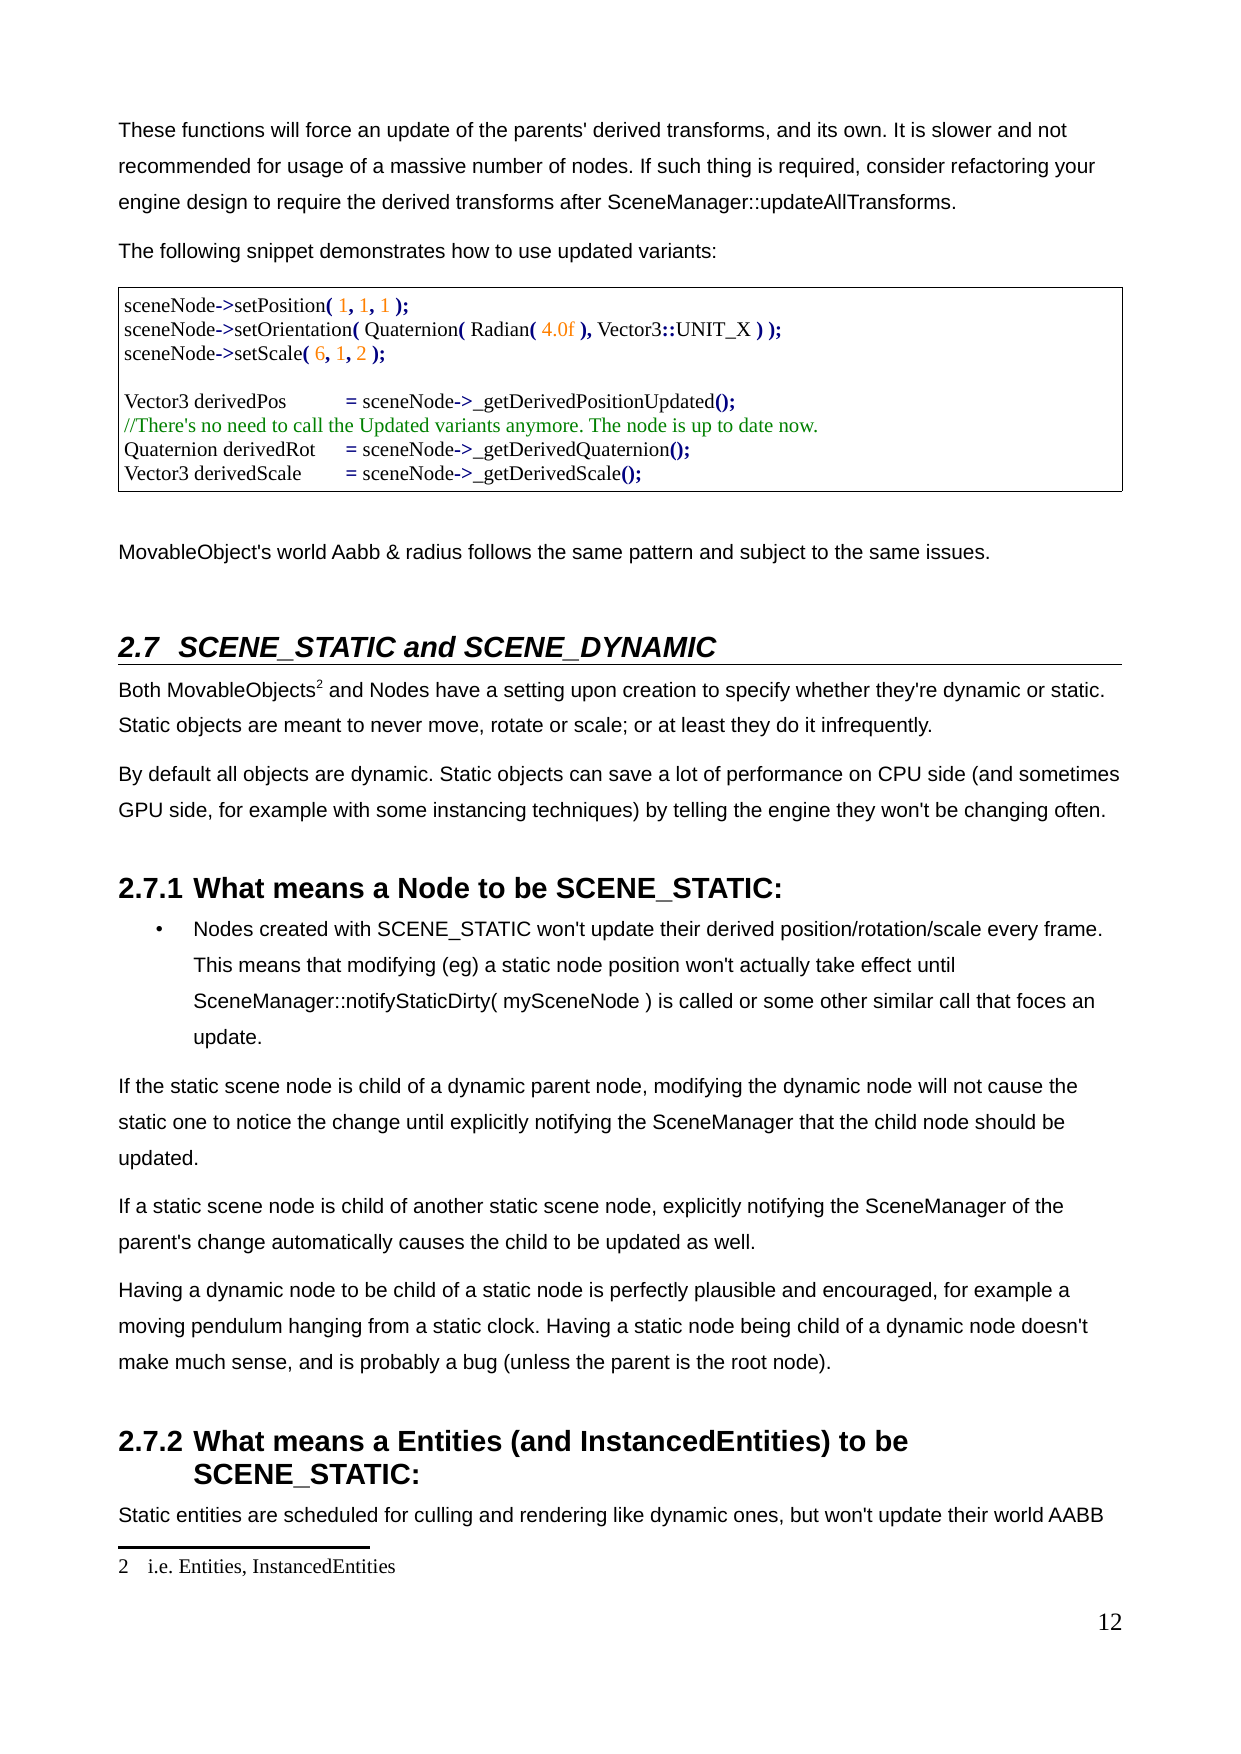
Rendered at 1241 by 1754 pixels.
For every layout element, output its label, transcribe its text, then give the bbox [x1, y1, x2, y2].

text By default all objects are dynamic. Static objects can save a lot of performance on CPU side (and sometimes GPU side, for example with some instancing techniques) by telling the engine they won't be changing often. [118, 762, 1122, 822]
text If a static scene node is child of another static scene node, explicitly notifying the SceneManager of the parent's change automatically causes the child to be updated as well. [118, 1194, 1122, 1254]
subtitle What means a Node to be SCENE_STATIC: [118, 871, 1122, 905]
text Static entities are scheduled for culling and rendering like dynamic ones, but won't update their world AABB [118, 1503, 1122, 1527]
text These functions will force an update of the parents' derived transforms, and its own. It is slower and not recommended for usage of a massive number of nodes. If such thing is required, consider refactoring your engine design to require the derived transforms after SceneManager::updateAllTransforms. [118, 118, 1122, 214]
list Nodes created with SCENE_STATIC won't update their derived position/rotation/scale every frame. This means that modifying (eg) a static node position won't actually take effect until SceneManager::notifyStaticDirty( mySceneNode ) is called or some other similar call that foces an update. [156, 917, 1122, 1049]
text The following snippet demonstrates how to use updated variants: [118, 238, 1122, 262]
text Having a dynamic node to be child of a static node is perfectly plausible and encouraged, for example a moving pendulum hanging from a static clock. Having a static node being child of a dynamic node doesn't make much sense, and is probably a bug (unless the parent is the root node). [118, 1278, 1122, 1374]
subtitle What means a Entities (and InstancedEntities) to be SCENE_STATIC: [118, 1423, 1122, 1491]
text i.e. Entities, InstancedEntities [118, 1553, 1122, 1578]
text Both MovableObjects and Nodes have a setting upon creation to specify whether they're dynamic or static. Static objects are meant to never move, rotate or scale; or at least they do it infrequently. [118, 677, 1122, 737]
table_header sceneNode->setPosition( 1, 1, 1 ); sceneNode->setOrientation( Quaternion( Radian( 4.0f ), Vector3::UNIT_X ) ); sceneNode->setScale( 6, 1, 2 ); Vector3 derivedPos = sceneNode->_getDerivedPositionUpdated(); //There's no need to call the Updated variants anymore. The node is up to date now. Quaternion derivedRot = sceneNode->_getDerivedQuaternion(); Vector3 derivedScale = sceneNode->_getDerivedScale(); [119, 288, 1122, 491]
subtitle SCENE_STATIC and SCENE_DYNAMIC [118, 630, 1122, 664]
text If the static scene node is child of a dynamic parent node, modifying the dynamic node will not cause the static one to notice the change until explicitly notifying the SceneManager that the child node should be updated. [118, 1073, 1122, 1169]
text MovableObject's world Aabb & radius follows the same pattern and subject to the same issues. [118, 539, 1122, 563]
